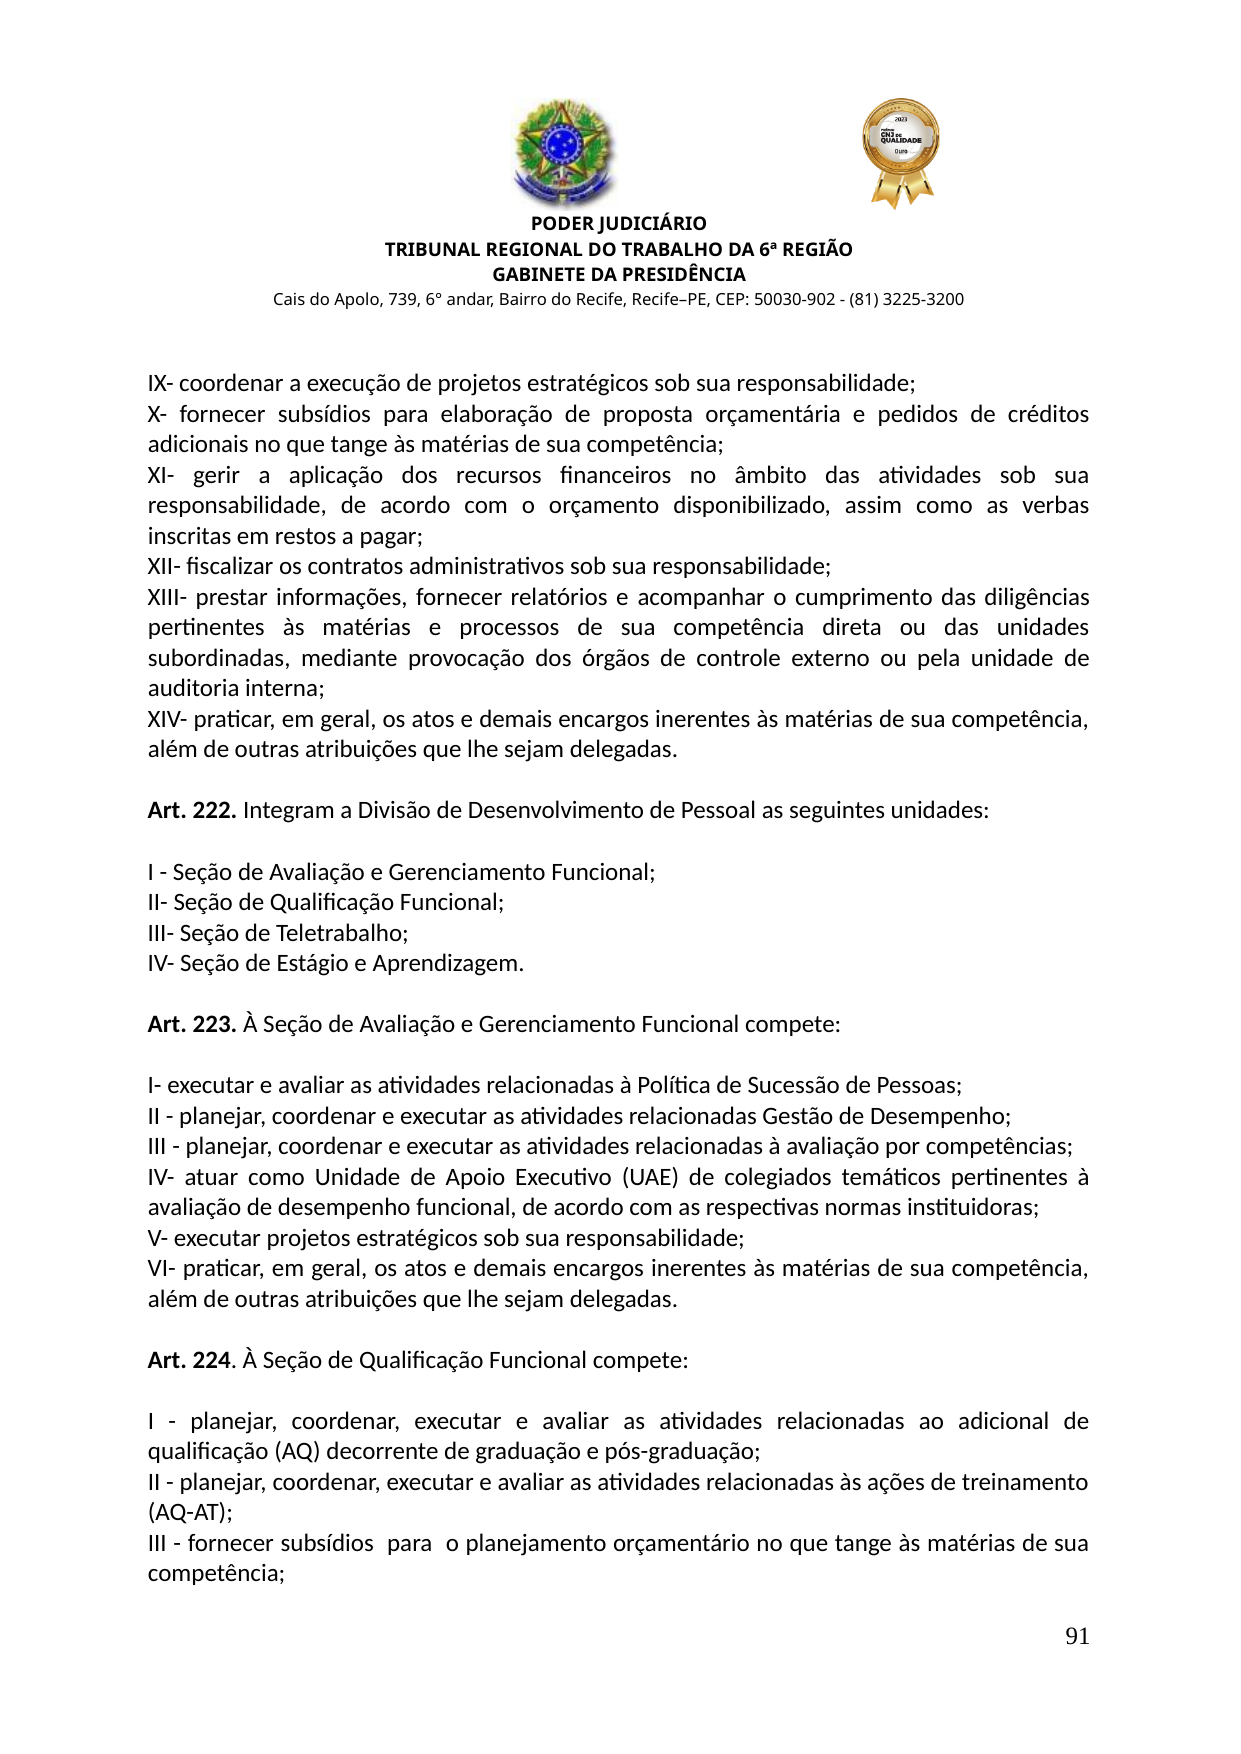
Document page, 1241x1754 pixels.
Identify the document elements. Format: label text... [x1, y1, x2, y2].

text Art. 222. Integram a Divisão de Desenvolvimento de Pessoal as seguintes unidades: [147, 794, 1090, 825]
text II - planejar, coordenar, executar e avaliar as atividades relacionadas às ações de treinamento (AQ-AT); [148, 1466, 1090, 1527]
text VI- praticar, em geral, os atos e demais encargos inerentes às matérias de sua competência, além de outras atribuições que lhe sejam delegadas. [147, 1252, 1090, 1313]
text I - planejar, coordenar, executar e avaliar as atividades relacionadas ao adicional de qualificação (AQ) decorrente de graduação e pós-graduação; [148, 1405, 1090, 1466]
text XII- fiscalizar os contratos administrativos sob sua responsabilidade; [147, 550, 1090, 581]
text IV- Seção de Estágio e Aprendizagem. [147, 947, 1090, 978]
text III - planejar, coordenar e executar as atividades relacionadas à avaliação por competências; [147, 1130, 1090, 1161]
text II - planejar, coordenar e executar as atividades relacionadas Gestão de Desempenho; [147, 1100, 1090, 1130]
text Art. 223. À Seção de Avaliação e Gerenciamento Funcional compete: [147, 1008, 1090, 1039]
text II- Seção de Qualificação Funcional; [147, 886, 1090, 917]
text III- Seção de Teletrabalho; [147, 917, 1090, 947]
text XIV- praticar, em geral, os atos e demais encargos inerentes às matérias de sua competência, além de outras atribuições que lhe sejam delegadas. [147, 703, 1090, 764]
text IV- atuar como Unidade de Apoio Executivo (UAE) de colegiados temáticos pertinentes à avaliação de desempenho funcional, de acordo com as respectivas normas instituidoras; [147, 1161, 1090, 1222]
text Art. 224. À Seção de Qualificação Funcional compete: [147, 1344, 1090, 1374]
text III - fornecer subsídios para o planejamento orçamentário no que tange às matérias de sua competência; [148, 1527, 1090, 1588]
text IX- coordenar a execução de projetos estratégicos sob sua responsabilidade; [147, 367, 1090, 398]
text I - Seção de Avaliação e Gerenciamento Funcional; [147, 856, 1090, 886]
text I- executar e avaliar as atividades relacionadas à Política de Sucessão de Pessoas; [147, 1069, 1090, 1100]
text V- executar projetos estratégicos sob sua responsabilidade; [147, 1222, 1090, 1252]
text XI- gerir a aplicação dos recursos financeiros no âmbito das atividades sob sua responsabilidade, de acordo com o orçamento disponibilizado, assim como as verbas inscritas em restos a pagar; [147, 459, 1090, 550]
text XIII- prestar informações, fornecer relatórios e acompanhar o cumprimento das diligências pertinentes às matérias e processos de sua competência direta ou das unidades subordinadas, mediante provocação dos órgãos de controle externo ou pela unidade de auditoria interna; [147, 581, 1090, 703]
text X- fornecer subsídios para elaboração de proposta orçamentária e pedidos de créditos adicionais no que tange às matérias de sua competência; [147, 398, 1090, 459]
